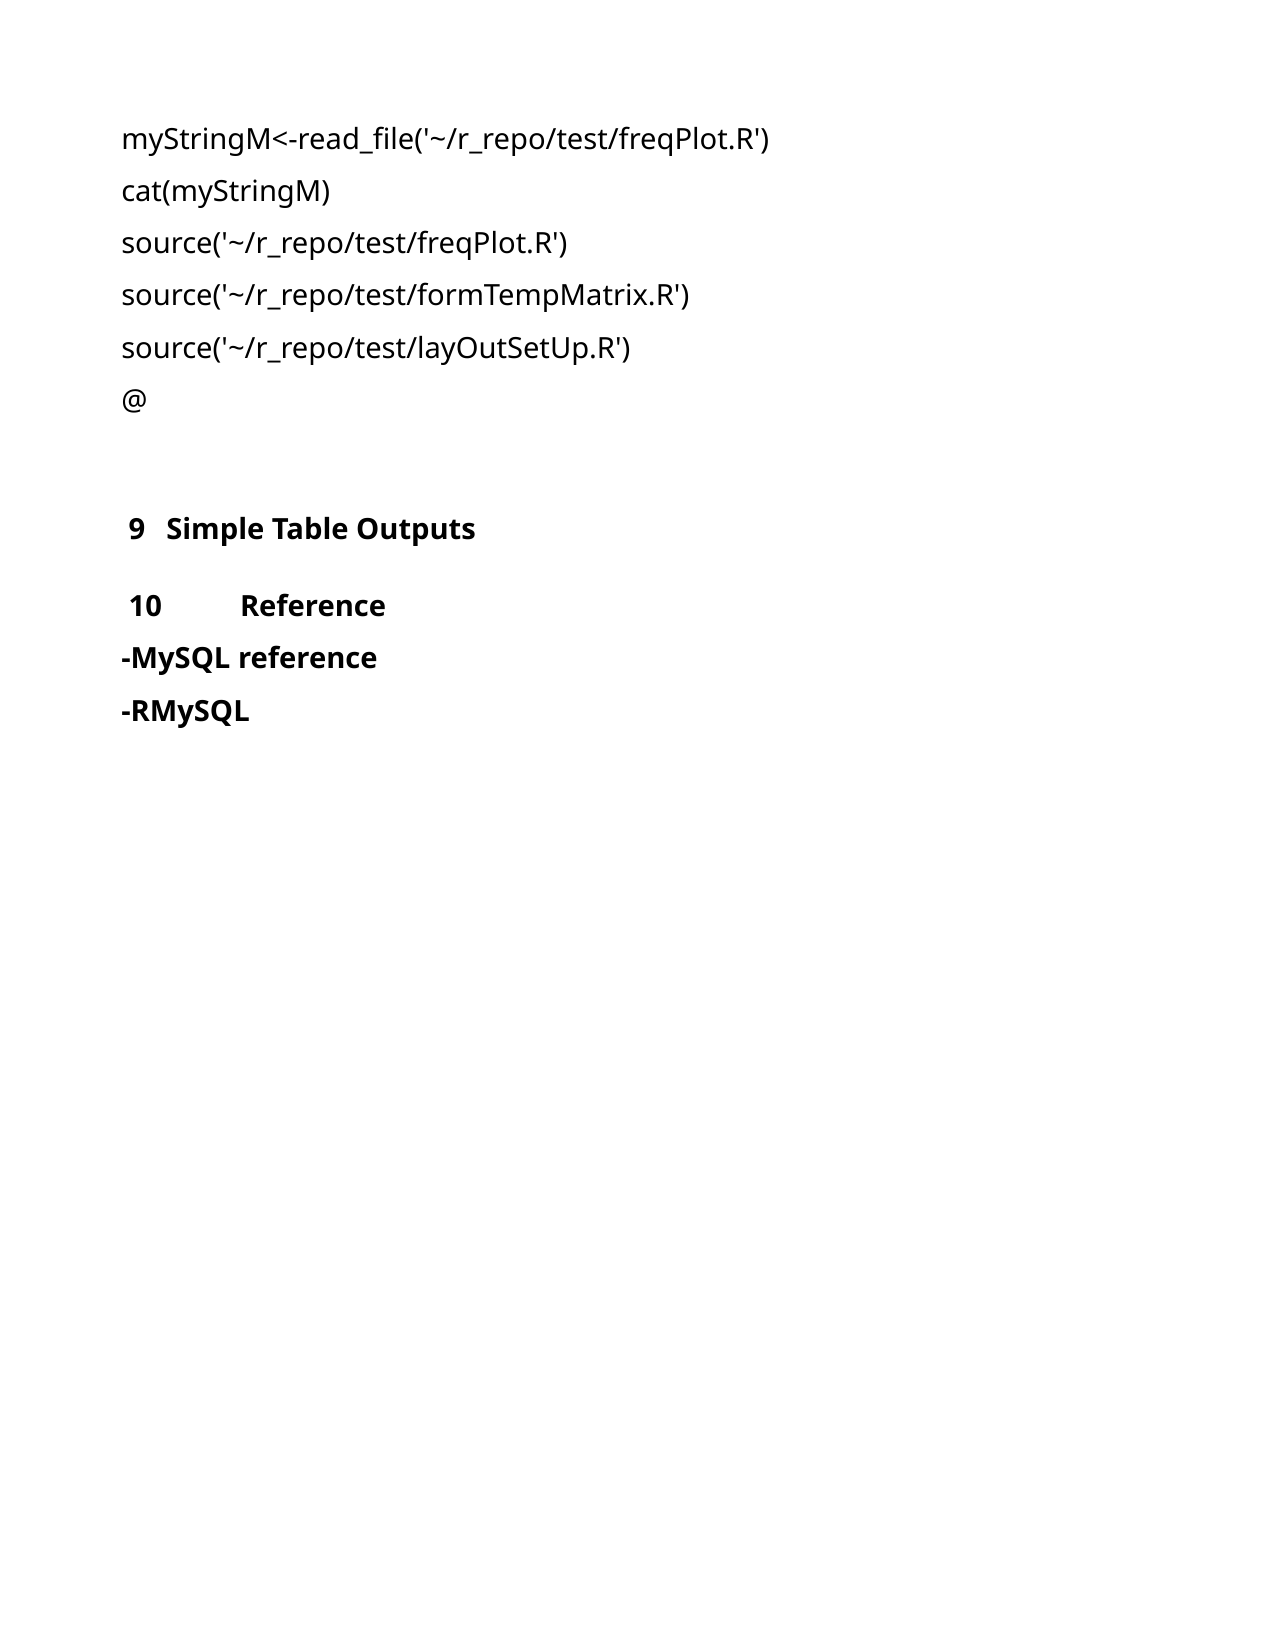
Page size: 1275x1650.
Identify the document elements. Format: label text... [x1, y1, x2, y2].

text -MySQL reference [121, 638, 1158, 677]
subtitle Simple Table Outputs [121, 508, 1158, 548]
subtitle Reference [121, 586, 1158, 625]
text myStringM<-read_file('~/r_repo/test/freqPlot.R') [121, 118, 1158, 158]
text cat(myStringM) [121, 170, 1158, 210]
text source('~/r_repo/test/layOutSetUp.R') [121, 327, 1158, 367]
text source('~/r_repo/test/freqPlot.R') [121, 222, 1158, 262]
text @ [121, 379, 1158, 419]
text source('~/r_repo/test/formTempMatrix.R') [121, 275, 1158, 314]
text -RMySQL [121, 690, 1158, 730]
